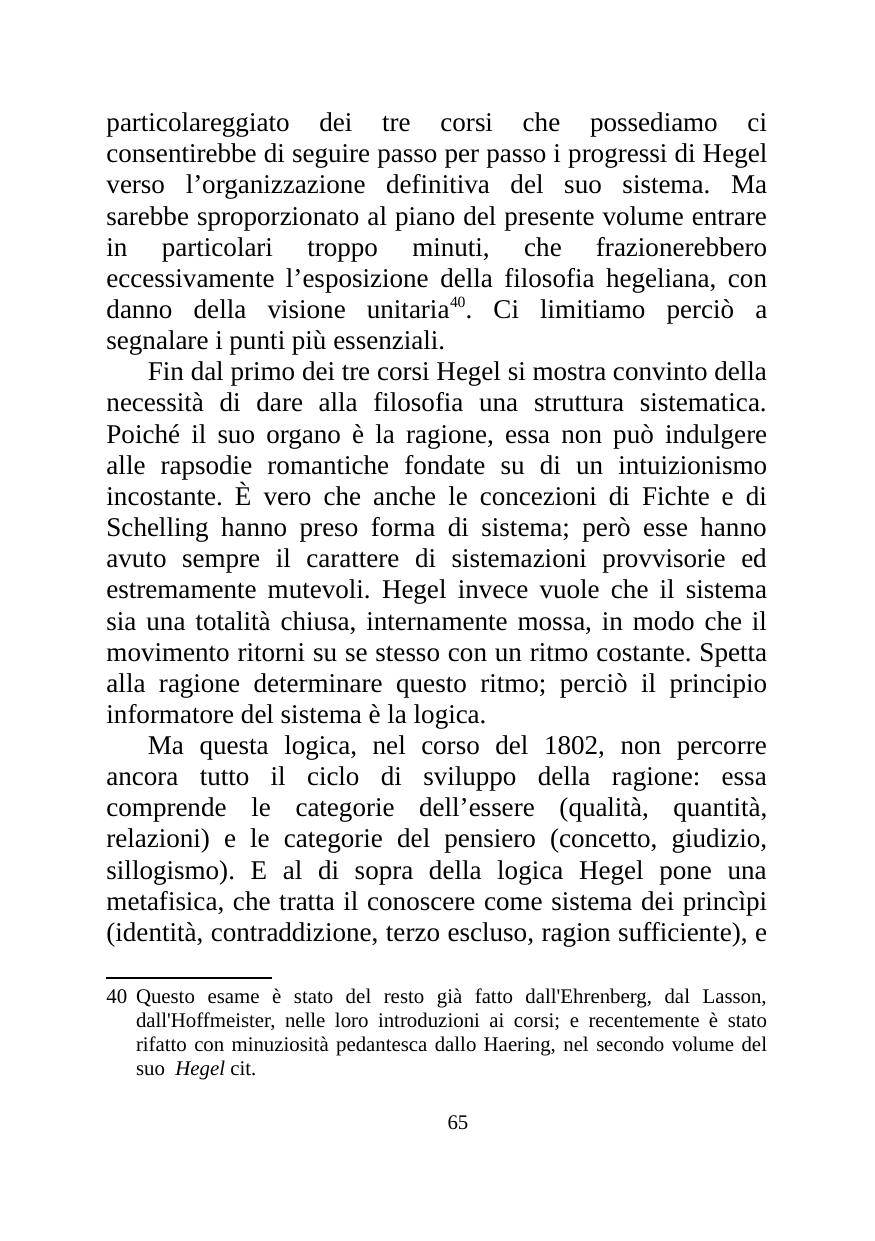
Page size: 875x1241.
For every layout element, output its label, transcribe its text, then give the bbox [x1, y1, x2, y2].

text Fin dal primo dei tre corsi Hegel si mostra convinto della necessità di dare alla filosofia una struttura sistematica. Poiché il suo organo è la ragione, essa non può indulgere alle rapsodie romantiche fondate su di un intuizionismo incostante. È vero che anche le concezioni di Fichte e di Schelling hanno preso forma di sistema; però esse hanno avuto sempre il carattere di sistemazioni provvisorie ed estremamente mutevoli. Hegel invece vuole che il sistema sia una totalità chiusa, internamente mossa, in modo che il movimento ritorni su se stesso con un ritmo costante. Spetta alla ragione determinare questo ritmo; perciò il principio informatore del sistema è la logica. [106, 355, 768, 729]
text particolareggiato dei tre corsi che possediamo ci consentirebbe di seguire passo per passo i progressi di Hegel verso l’organizzazione definitiva del suo sistema. Ma sarebbe sproporzionato al piano del presente volume entrare in particolari troppo minuti, che frazionerebbero eccessivamente l’esposizione della filosofia hegeliana, con danno della visione unitaria. Ci limitiamo perciò a segnalare i punti più essenziali. [106, 106, 768, 355]
text Questo esame è stato del resto già fatto dall'Ehrenberg, dal Lasson, dall'Hoffmeister, nelle loro introduzioni ai corsi; e recentemente è stato rifatto con minuziosità pedantesca dallo Haering, nel secondo volume del suo Hegel cit. [106, 984, 768, 1080]
text Ma questa logica, nel corso del 1802, non percorre ancora tutto il ciclo di sviluppo della ragione: essa comprende le categorie dell’essere (qualità, quantità, relazioni) e le categorie del pensiero (concetto, giudizio, sillogismo). E al di sopra della logica Hegel pone una metafisica, che tratta il conoscere come sistema dei princìpi (identità, contraddizione, terzo escluso, ragion sufficiente), e [106, 729, 768, 947]
